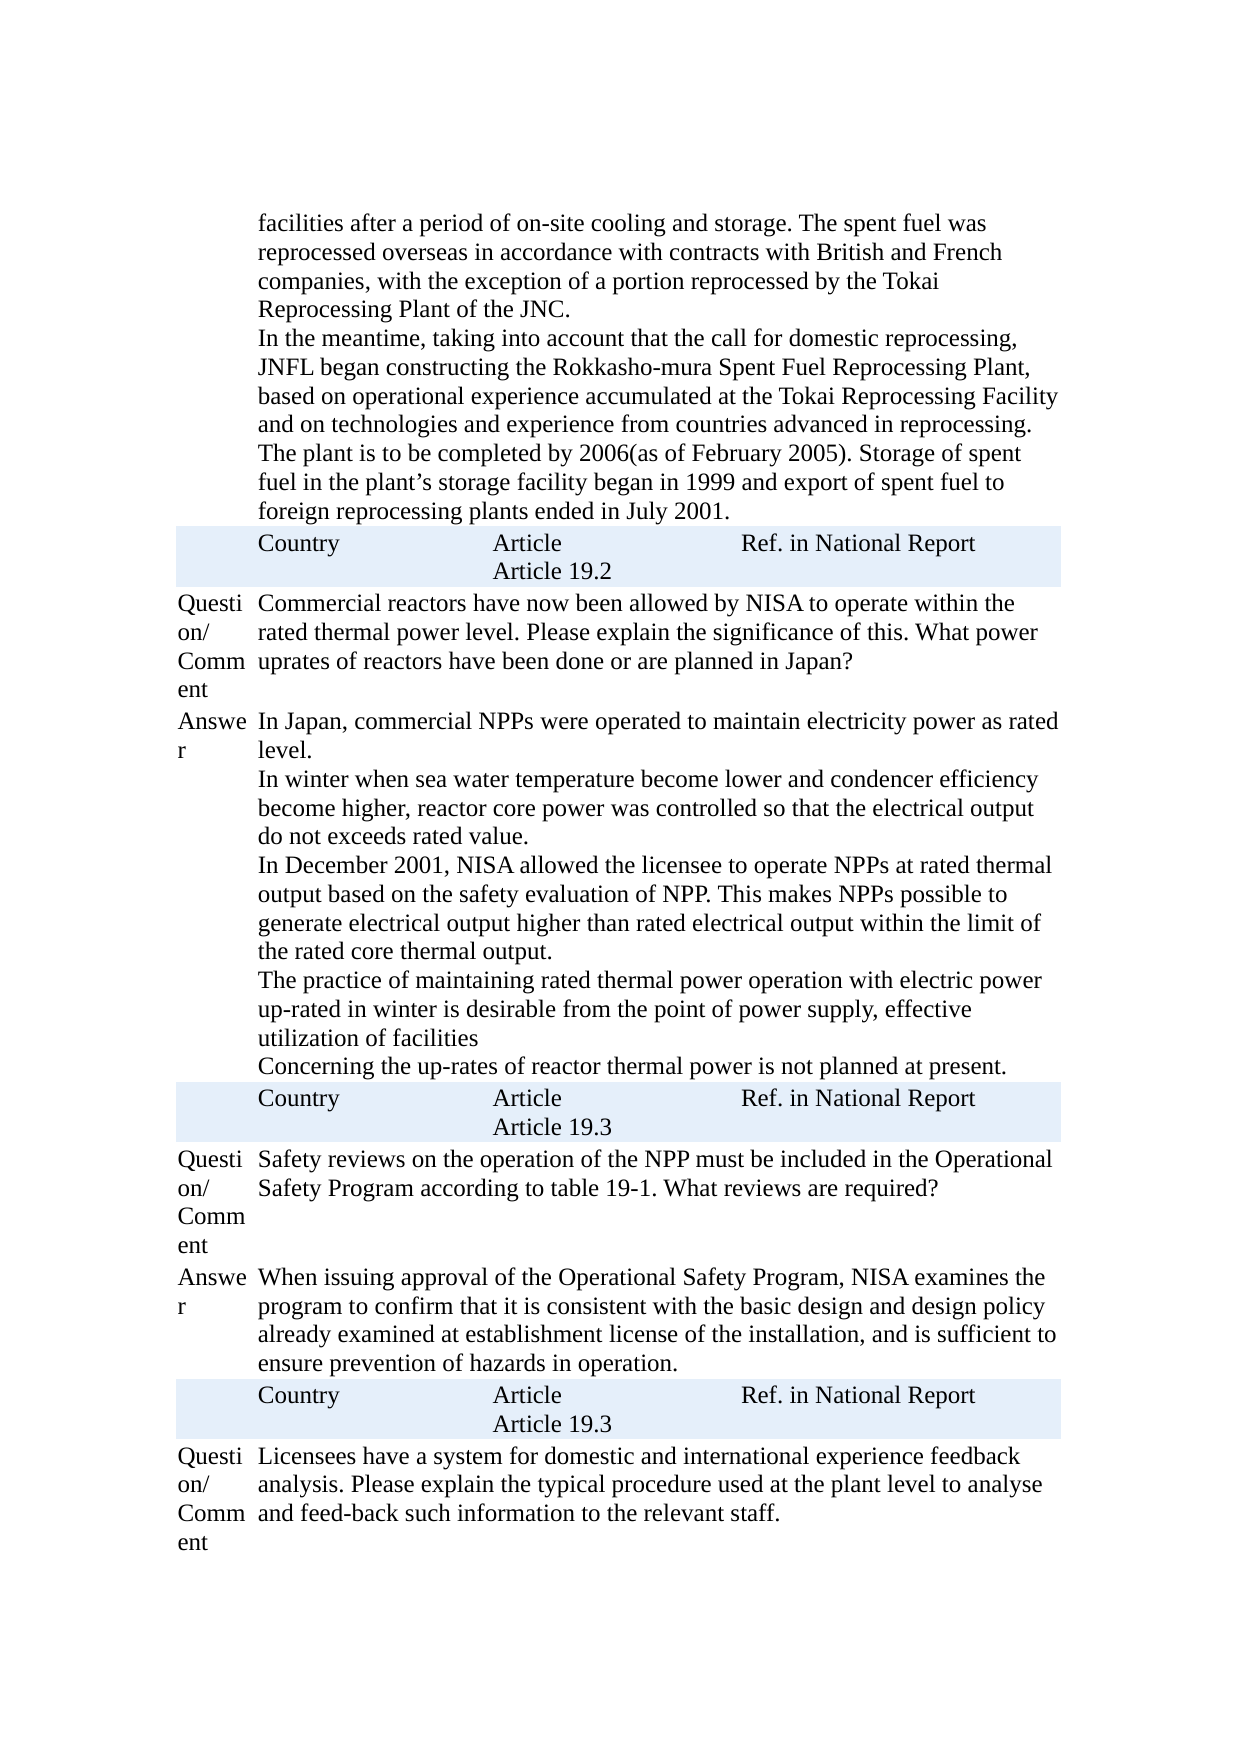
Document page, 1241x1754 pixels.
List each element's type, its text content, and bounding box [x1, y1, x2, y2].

table_cell [176, 526, 256, 587]
table_cell Article Article 19.3 [491, 1379, 739, 1439]
table_cell Question/ Comment [176, 1143, 256, 1261]
table_cell facilities after a period of on-site cooling and storage. The spent fuel was reprocessed overseas in accordance with contracts with British and French companies, with the exception of a portion reprocessed by the Tokai Reprocessing Plant of the JNC. In the meantime, taking into account that the call for domestic reprocessing, JNFL began constructing the Rokkasho-mura Spent Fuel Reprocessing Plant, based on operational experience accumulated at the Tokai Reprocessing Facility and on technologies and experience from countries advanced in reprocessing. The plant is to be completed by 2006(as of February 2005). Storage of spent fuel in the plant’s storage facility began in 1999 and export of spent fuel to foreign reprocessing plants ended in July 2001. [256, 207, 1061, 526]
table_cell [176, 207, 256, 526]
table_cell Article Article 19.2 [491, 526, 739, 587]
table_cell [176, 1082, 256, 1142]
table_cell Ref. in National Report [739, 1379, 1061, 1439]
table_cell Answer [176, 705, 256, 1082]
table_cell [176, 1379, 256, 1439]
table_cell In Japan, commercial NPPs were operated to maintain electricity power as rated level. In winter when sea water temperature become lower and condencer efficiency become higher, reactor core power was controlled so that the electrical output do not exceeds rated value. In December 2001, NISA allowed the licensee to operate NPPs at rated thermal output based on the safety evaluation of NPP. This makes NPPs possible to generate electrical output higher than rated electrical output within the limit of the rated core thermal output. The practice of maintaining rated thermal power operation with electric power up-rated in winter is desirable from the point of power supply, effective utilization of facilities Concerning the up-rates of reactor thermal power is not planned at present. [256, 705, 1061, 1082]
table_cell Country [256, 1082, 491, 1142]
table_cell Safety reviews on the operation of the NPP must be included in the Operational Safety Program according to table 19-1. What reviews are required? [256, 1143, 1061, 1261]
table_cell Country [256, 526, 491, 587]
table_cell Country [256, 1379, 491, 1439]
table_cell Question/ Comment [176, 587, 256, 705]
table_cell Licensees have a system for domestic and international experience feedback analysis. Please explain the typical procedure used at the plant level to analyse and feed-back such information to the relevant staff. [256, 1439, 1061, 1557]
table_cell Commercial reactors have now been allowed by NISA to operate within the rated thermal power level. Please explain the significance of this. What power uprates of reactors have been done or are planned in Japan? [256, 587, 1061, 705]
table_cell Ref. in National Report [739, 526, 1061, 587]
table_cell Ref. in National Report [739, 1082, 1061, 1142]
table_cell Answer [176, 1261, 256, 1379]
table_cell Article Article 19.3 [491, 1082, 739, 1142]
table_cell Question/ Comment [176, 1439, 256, 1557]
table_cell When issuing approval of the Operational Safety Program, NISA examines the program to confirm that it is consistent with the basic design and design policy already examined at establishment license of the installation, and is sufficient to ensure prevention of hazards in operation. [256, 1261, 1061, 1379]
